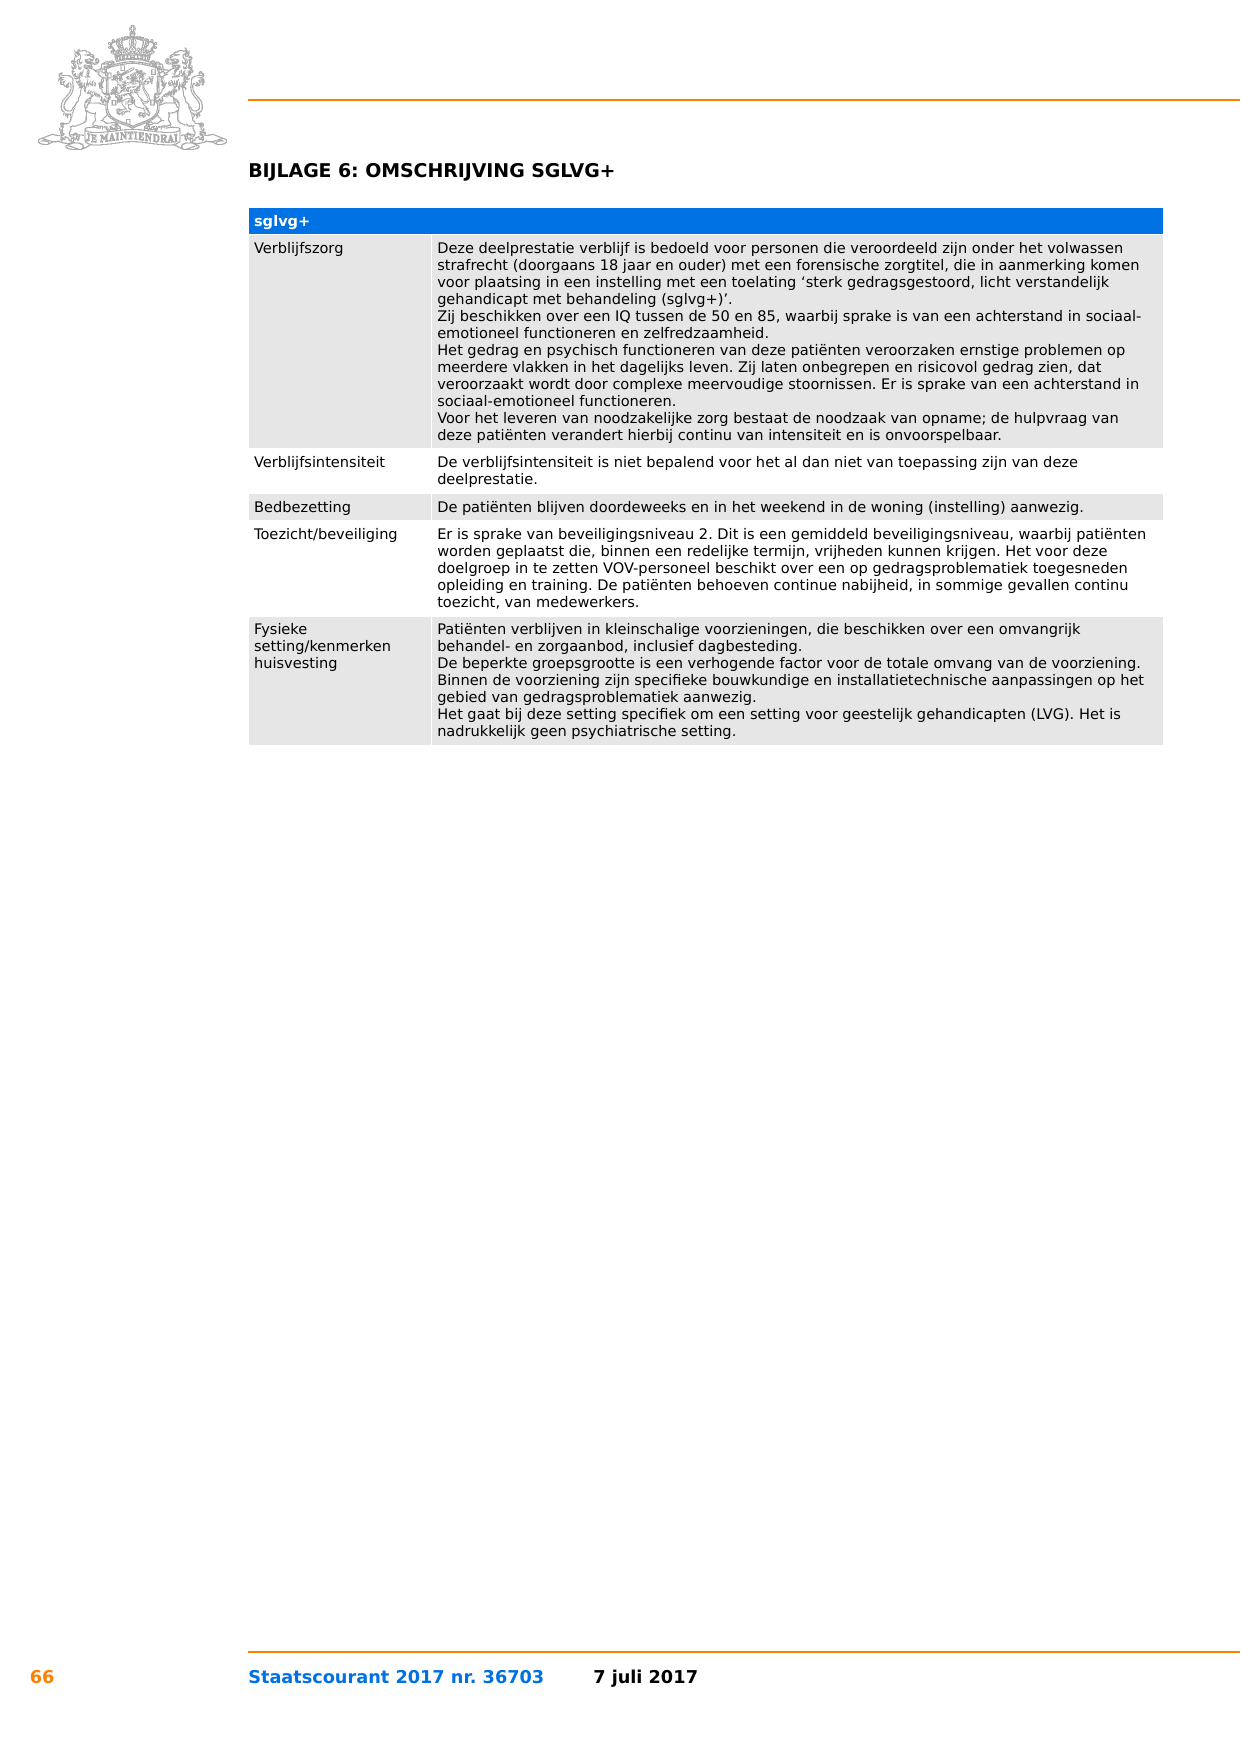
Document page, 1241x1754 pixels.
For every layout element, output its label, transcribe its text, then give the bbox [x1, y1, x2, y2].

table_cell Bedbezetting [249, 494, 431, 520]
table_cell Deze deelprestatie verblijf is bedoeld voor personen die veroordeeld zijn onder het volwassen strafrecht (doorgaans 18 jaar en ouder) met een forensische zorgtitel, die in aanmerking komen voor plaatsing in een instelling met een toelating ‘sterk gedragsgestoord, licht verstandelijk gehandicapt met behandeling (sglvg+)’. Zij beschikken over een IQ tussen de 50 en 85, waarbij sprake is van een achterstand in sociaal-emotioneel functioneren en zelfredzaamheid. Het gedrag en psychisch functioneren van deze patiënten veroorzaken ernstige problemen op meerdere vlakken in het dagelijks leven. Zij laten onbegrepen en risicovol gedrag zien, dat veroorzaakt wordt door complexe meervoudige stoornissen. Er is sprake van een achterstand in sociaal-emotioneel functioneren. Voor het leveren van noodzakelijke zorg bestaat de noodzaak van opname; de hulpvraag van deze patiënten verandert hierbij continu van intensiteit en is onvoorspelbaar. [432, 235, 1163, 448]
table_cell Toezicht/beveiliging [249, 521, 431, 616]
table_cell Patiënten verblijven in kleinschalige voorzieningen, die beschikken over een omvangrijk behandel- en zorgaanbod, inclusief dagbesteding. De beperkte groepsgrootte is een verhogende factor voor de totale omvang van de voorziening. Binnen de voorziening zijn specifieke bouwkundige en installatietechnische aanpassingen op het gebied van gedragsproblematiek aanwezig. Het gaat bij deze setting specifiek om een setting voor geestelijk gehandicapten (LVG). Het is nadrukkelijk geen psychiatrische setting. [432, 617, 1163, 745]
table_cell Er is sprake van beveiligingsniveau 2. Dit is een gemiddeld beveiligingsniveau, waarbij patiënten worden geplaatst die, binnen een redelijke termijn, vrijheden kunnen krijgen. Het voor deze doelgroep in te zetten VOV-personeel beschikt over een op gedragsproblematiek toegesneden opleiding en training. De patiënten behoeven continue nabijheid, in sommige gevallen continu toezicht, van medewerkers. [432, 521, 1163, 616]
table_header sglvg+ [249, 208, 1163, 234]
picture [38, 25, 227, 150]
table_cell Verblijfszorg [249, 235, 431, 448]
table_cell Verblijfsintensiteit [249, 450, 431, 493]
table_cell De verblijfsintensiteit is niet bepalend voor het al dan niet van toepassing zijn van deze deelprestatie. [432, 450, 1163, 493]
table_cell Fysieke setting/kenmerken huisvesting [249, 617, 431, 745]
subtitle BIJLAGE 6: OMSCHRIJVING SGLVG+ [248, 160, 1163, 182]
table_cell De patiënten blijven doordeweeks en in het weekend in de woning (instelling) aanwezig. [432, 494, 1163, 520]
